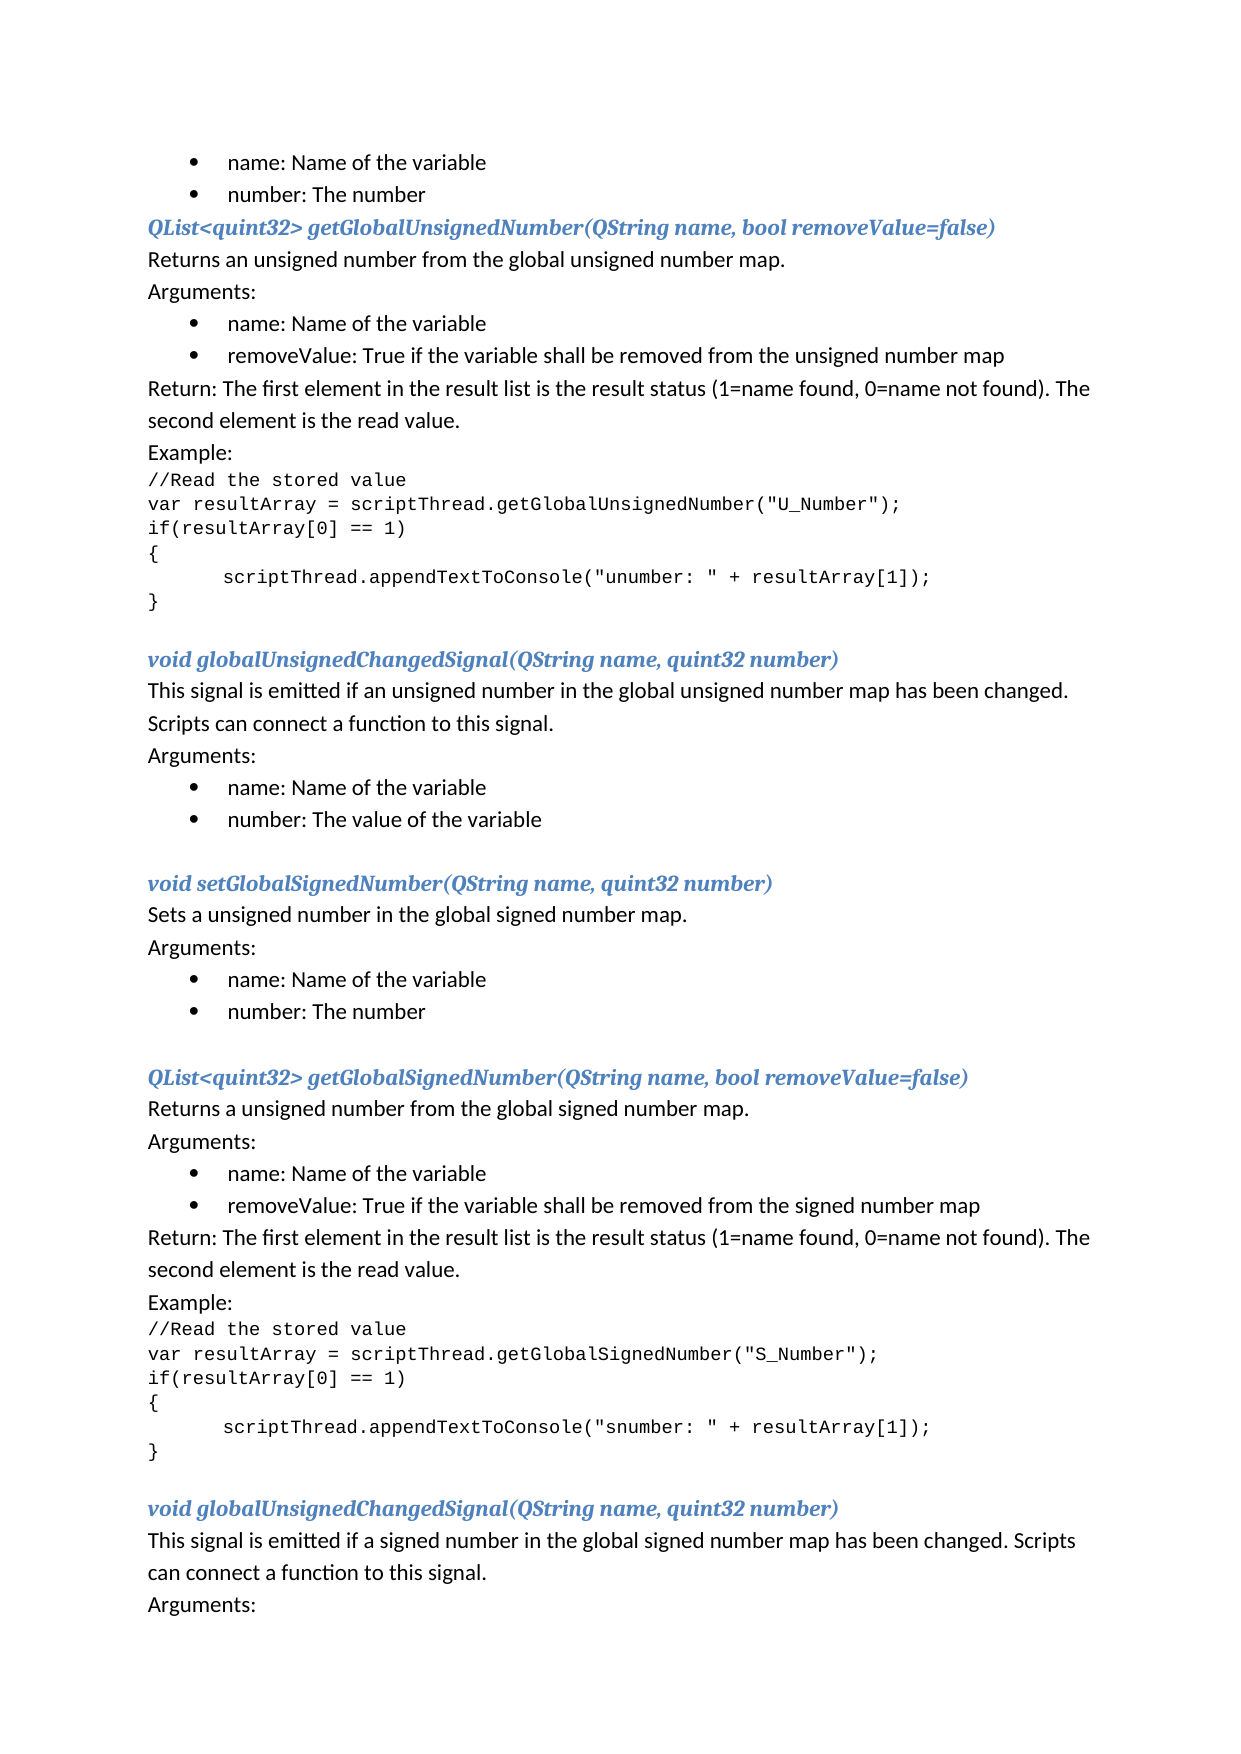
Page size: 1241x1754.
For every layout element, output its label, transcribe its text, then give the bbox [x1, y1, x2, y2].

list { [148, 1393, 1093, 1414]
list } [148, 1442, 1093, 1463]
list scriptThread.appendTextToConsole("unumber: " + resultArray[1]); [148, 568, 1093, 589]
subtitle QList<quint32> getGlobalSignedNumber(QString name, bool removeValue=false) [148, 1064, 1093, 1091]
list number: The number [190, 997, 1093, 1025]
list scriptThread.appendTextToConsole("snumber: " + resultArray[1]); [148, 1417, 1093, 1439]
text Sets a unsigned number in the global signed number map. [148, 901, 1093, 928]
list name: Name of the variable [190, 773, 1093, 801]
list } [148, 592, 1093, 613]
subtitle void globalUnsignedChangedSignal(QString name, quint32 number) [148, 646, 1093, 673]
list { [148, 543, 1093, 565]
list name: Name of the variable [190, 309, 1093, 337]
list name: Name of the variable [190, 965, 1093, 993]
list //Read the stored value [148, 1320, 1093, 1341]
list Return: The first element in the result list is the result status (1=name found, 0=name not found). The second element is the read value. [148, 1223, 1093, 1283]
subtitle void globalUnsignedChangedSignal(QString name, quint32 number) [148, 1496, 1093, 1522]
text Returns a unsigned number from the global signed number map. [148, 1094, 1093, 1123]
list //Read the stored value [148, 470, 1093, 492]
list Return: The first element in the result list is the result status (1=name found, 0=name not found). The second element is the read value. [148, 374, 1093, 434]
list name: Name of the variable [190, 1159, 1093, 1187]
text This signal is emitted if an unsigned number in the global unsigned number map has been changed. Scripts can connect a function to this signal. [148, 677, 1093, 737]
list name: Name of the variable [190, 148, 1093, 176]
list Example: [148, 438, 1093, 466]
text Arguments: [148, 741, 1093, 769]
text Returns an unsigned number from the global unsigned number map. [148, 245, 1093, 273]
text Arguments: [148, 933, 1093, 961]
list Example: [148, 1288, 1093, 1316]
list number: The number [190, 180, 1093, 208]
list if(resultArray[0] == 1) [148, 1369, 1093, 1390]
text Arguments: [148, 1591, 1093, 1618]
subtitle void setGlobalSignedNumber(QString name, quint32 number) [148, 870, 1093, 897]
text Arguments: [148, 1127, 1093, 1155]
text Arguments: [148, 277, 1093, 305]
list var resultArray = scriptThread.getGlobalUnsignedNumber("U_Number"); [148, 495, 1093, 516]
list var resultArray = scriptThread.getGlobalSignedNumber("S_Number"); [148, 1344, 1093, 1366]
list removeValue: True if the variable shall be removed from the signed number map [190, 1191, 1093, 1219]
list if(resultArray[0] == 1) [148, 519, 1093, 540]
list removeValue: True if the variable shall be removed from the unsigned number map [190, 342, 1093, 370]
text This signal is emitted if a signed number in the global signed number map has been changed. Scripts can connect a function to this signal. [148, 1526, 1093, 1586]
subtitle QList<quint32> getGlobalUnsignedNumber(QString name, bool removeValue=false) [148, 215, 1093, 241]
list number: The value of the variable [190, 805, 1093, 833]
